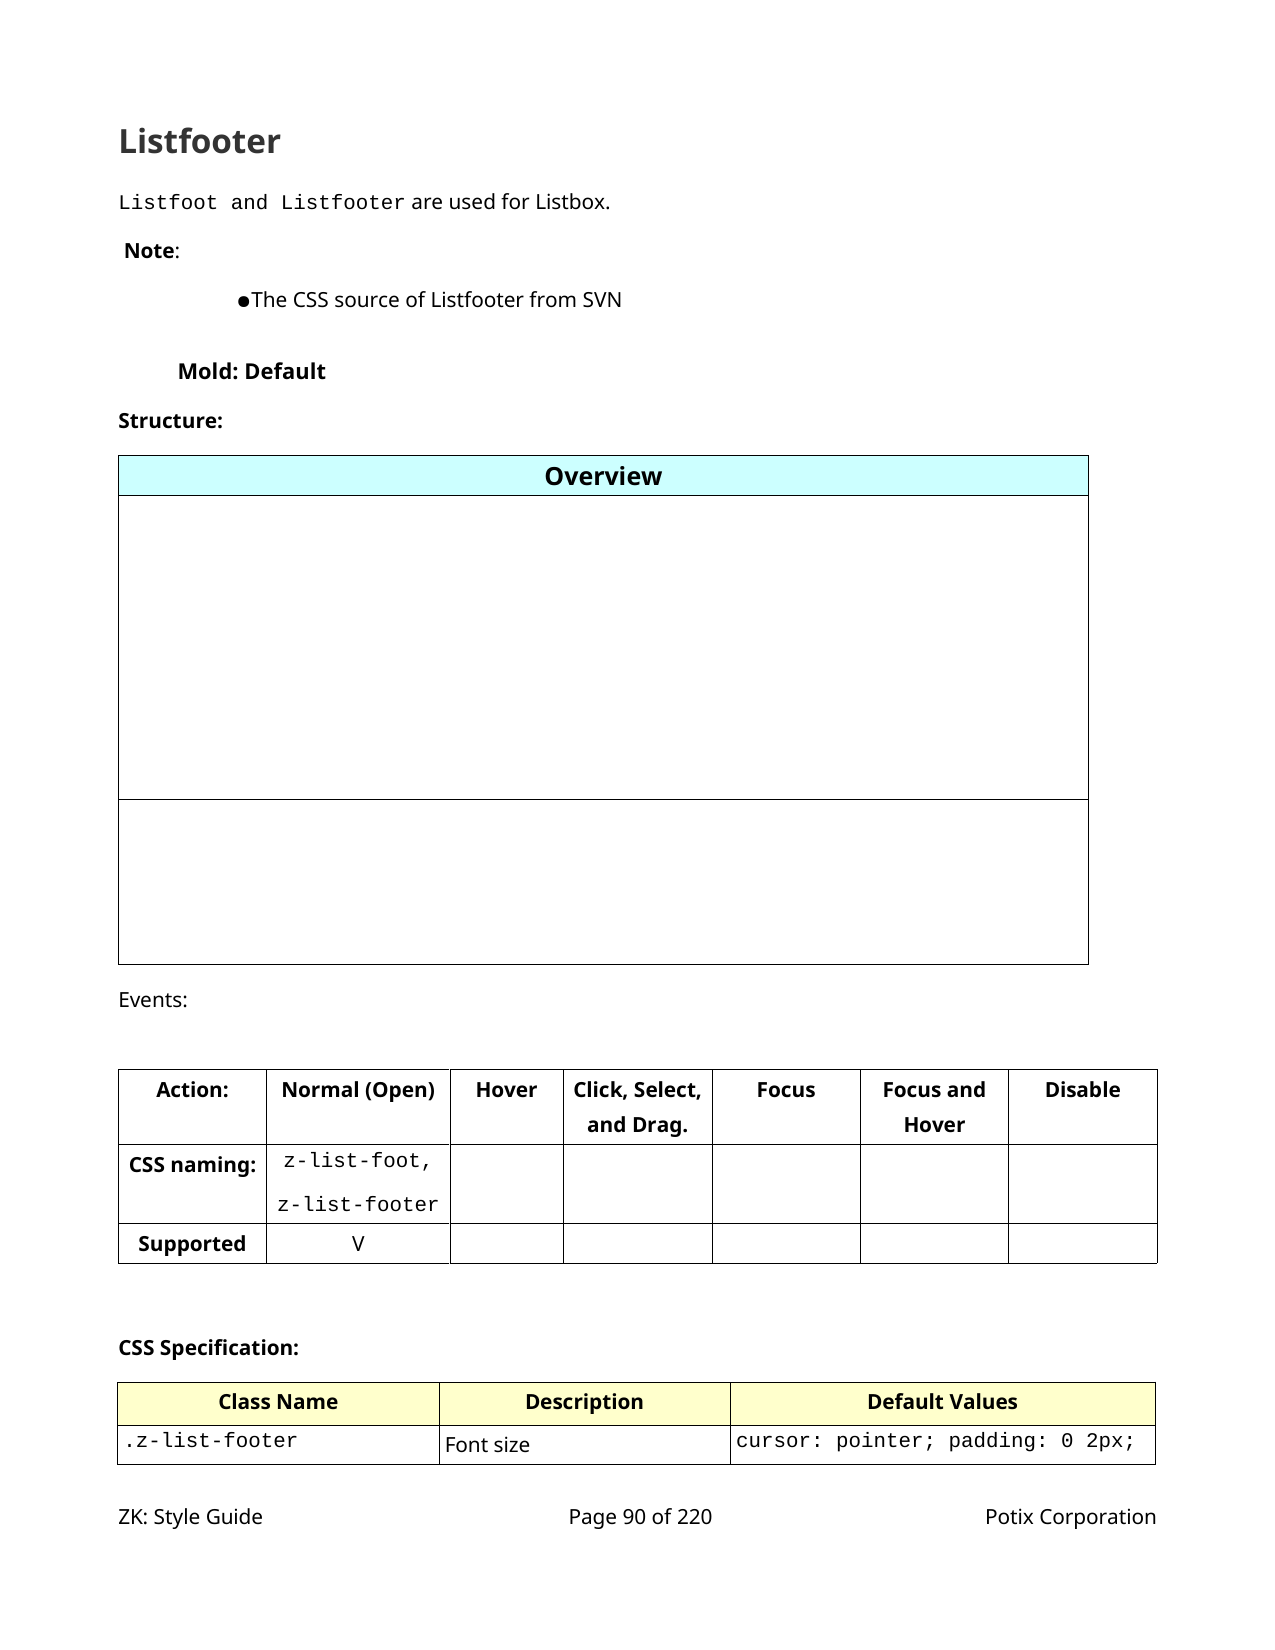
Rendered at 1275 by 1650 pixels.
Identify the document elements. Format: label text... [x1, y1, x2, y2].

table_header Focus [713, 1070, 860, 1144]
table_cell [1009, 1224, 1157, 1263]
text CSS Specification: [118, 1333, 1157, 1361]
table_cell [564, 1145, 712, 1223]
table_cell [713, 1145, 860, 1223]
text Events: [118, 985, 1157, 1048]
table_header Default Values [731, 1383, 1155, 1425]
table_header Disable [1009, 1070, 1157, 1144]
table_cell V [267, 1224, 449, 1263]
table_header Normal (Open) [267, 1070, 449, 1144]
table_header Action: [119, 1070, 266, 1144]
table_cell .z-list-footer [118, 1426, 439, 1464]
table_cell [119, 800, 1088, 964]
table_cell Supported [119, 1224, 266, 1263]
table_cell [713, 1224, 860, 1263]
table_cell [1009, 1145, 1157, 1223]
table_cell [861, 1145, 1008, 1223]
table_cell [564, 1224, 712, 1263]
table_header Click, Select, and Drag. [564, 1070, 712, 1144]
list The CSS source of Listfooter from SVN [236, 285, 1157, 313]
table_cell cursor: pointer; padding: 0 2px; [731, 1426, 1155, 1464]
table_cell CSS naming: [119, 1145, 266, 1223]
table_header Overview [119, 456, 1088, 495]
subtitle Mold: Default [177, 356, 1157, 386]
table_header Hover [451, 1070, 563, 1144]
table_header Focus and Hover [861, 1070, 1008, 1144]
text Listfoot and Listfooter are used for Listbox. [118, 187, 1157, 216]
table_header Class Name [118, 1383, 439, 1425]
table_cell [451, 1224, 563, 1263]
table_header Description [440, 1383, 730, 1425]
text Structure: [118, 406, 1157, 434]
table_cell [451, 1145, 563, 1223]
subtitle Listfooter [118, 118, 1157, 163]
table_cell z-list-foot, z-list-footer [267, 1145, 449, 1223]
table_cell [861, 1224, 1008, 1263]
table_cell Font size [440, 1426, 730, 1464]
table_cell [119, 496, 1088, 799]
text Note: [118, 236, 1157, 264]
